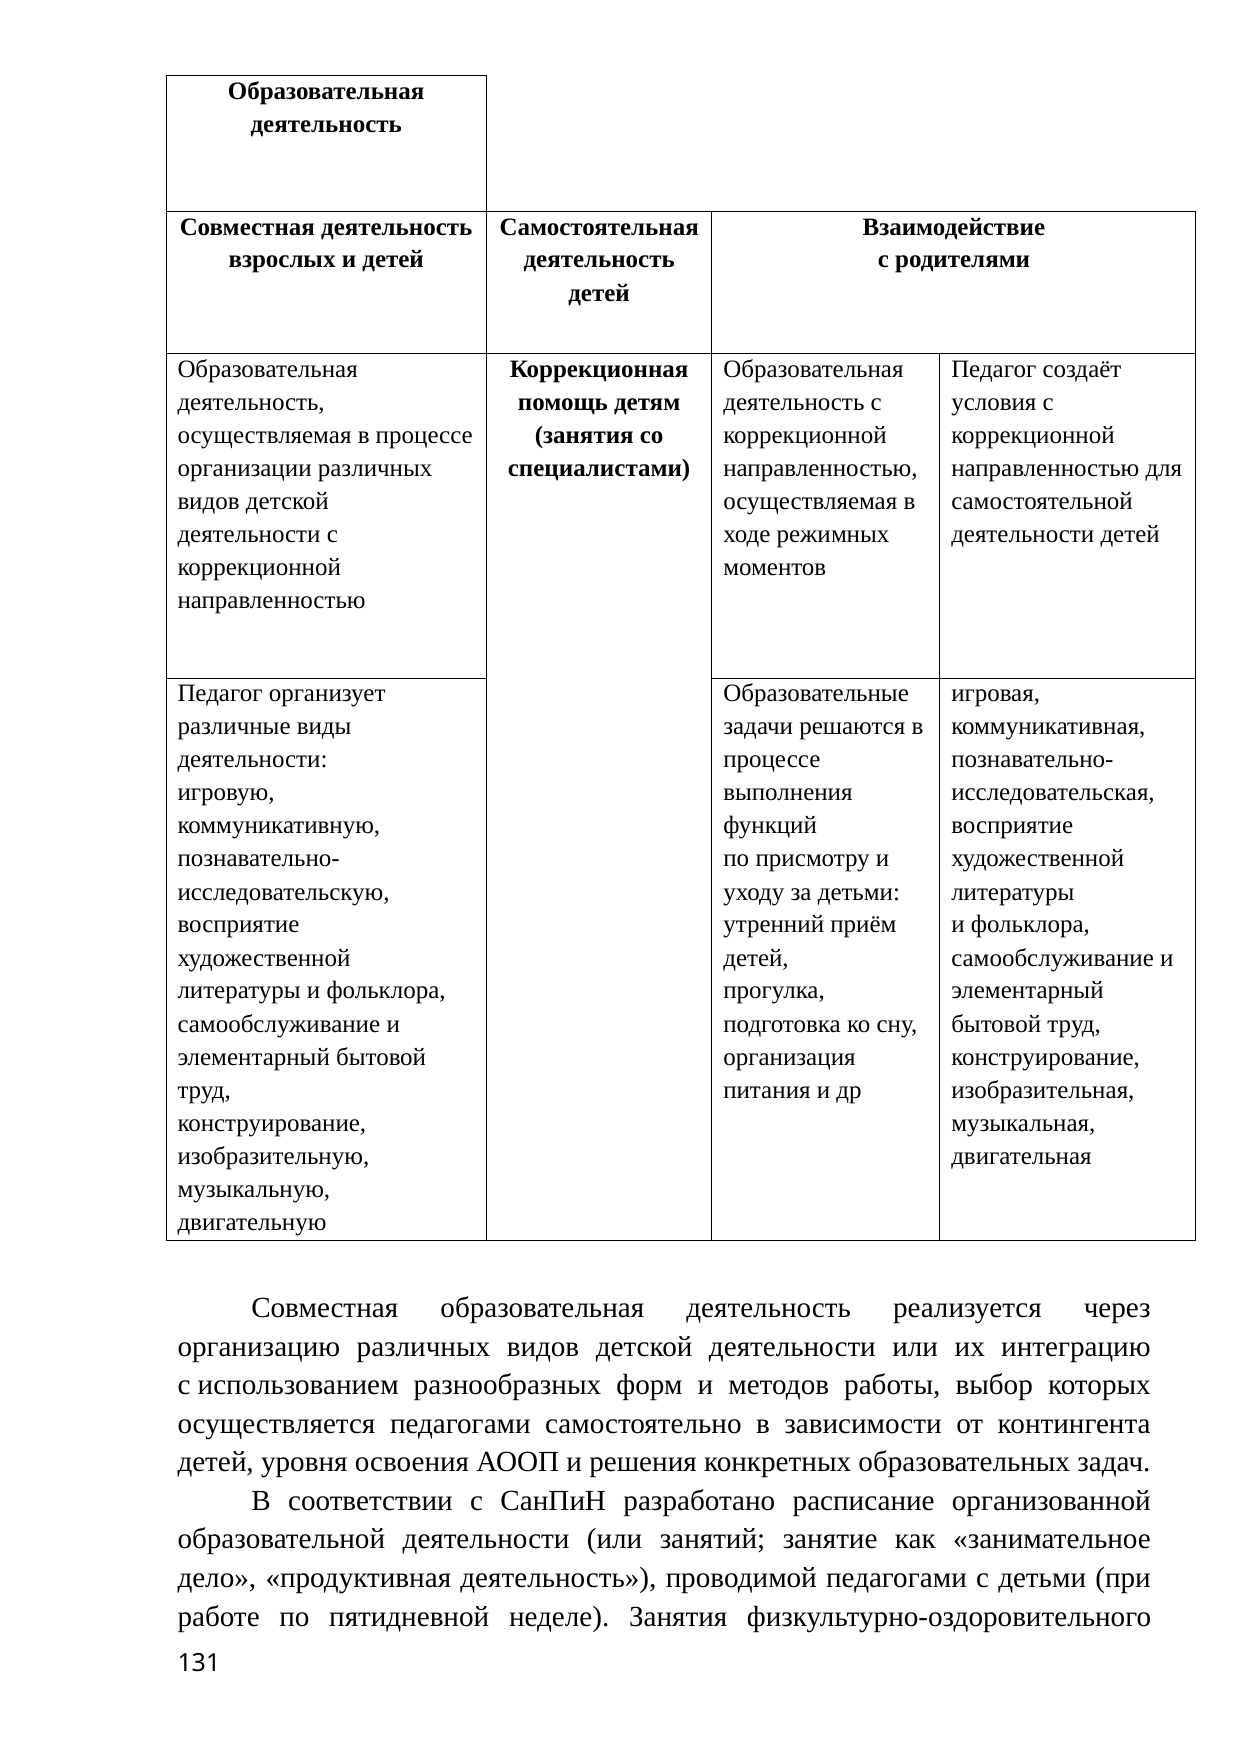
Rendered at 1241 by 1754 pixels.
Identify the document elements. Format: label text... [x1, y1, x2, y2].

table_cell Взаимодействие с родителями [712, 212, 1195, 353]
table_cell Образовательные задачи решаются в процессе выполнения функций по присмотру и уходу за детьми: утренний приём детей, прогулка, подготовка ко сну, организация питания и др [712, 679, 939, 1240]
table_header [487, 75, 1196, 211]
table_cell Совместная деятельность взрослых и детей [167, 212, 486, 353]
table_cell Коррекционная помощь детям (занятия со специалистами) [487, 354, 711, 1240]
text В соответствии с СанПиН разработано расписание организованной образовательной деятельности (или занятий; занятие как «занимательное дело», «продуктивная деятельность»), проводимой педагогами с детьми (при работе по пятидневной неделе). Занятия физкультурно-оздоровительного [177, 1483, 1152, 1632]
table_cell Педагог создаёт условия с коррекционной направленностью для самостоятельной деятельности детей [940, 354, 1195, 677]
table_header Образовательная деятельность [167, 76, 486, 211]
table_cell Самостоятельная деятельность детей [487, 212, 711, 353]
table_cell Образовательная деятельность с коррекционной направленностью, осуществляемая в ходе режимных моментов [712, 354, 939, 677]
table_cell игровая, коммуникативная, познавательно-исследовательская, восприятие художественной литературы и фольклора, самообслуживание и элементарный бытовой труд, конструирование, изобразительная, музыкальная, двигательная [940, 679, 1195, 1240]
table_cell Образовательная деятельность, осуществляемая в процессе организации различных видов детской деятельности с коррекционной направленностью [167, 354, 486, 677]
table_cell Педагог организует различные виды деятельности: игровую, коммуникативную, познавательно-исследовательскую, восприятие художественной литературы и фольклора, самообслуживание и элементарный бытовой труд, конструирование, изобразительную, музыкальную, двигательную [167, 679, 486, 1240]
text Совместная образовательная деятельность реализуется через организацию различных видов детской деятельности или их интеграцию с использованием разнообразных форм и методов работы, выбор которых осуществляется педагогами самостоятельно в зависимости от контингента детей, уровня освоения АООП и решения конкретных образовательных задач. [177, 1290, 1152, 1478]
